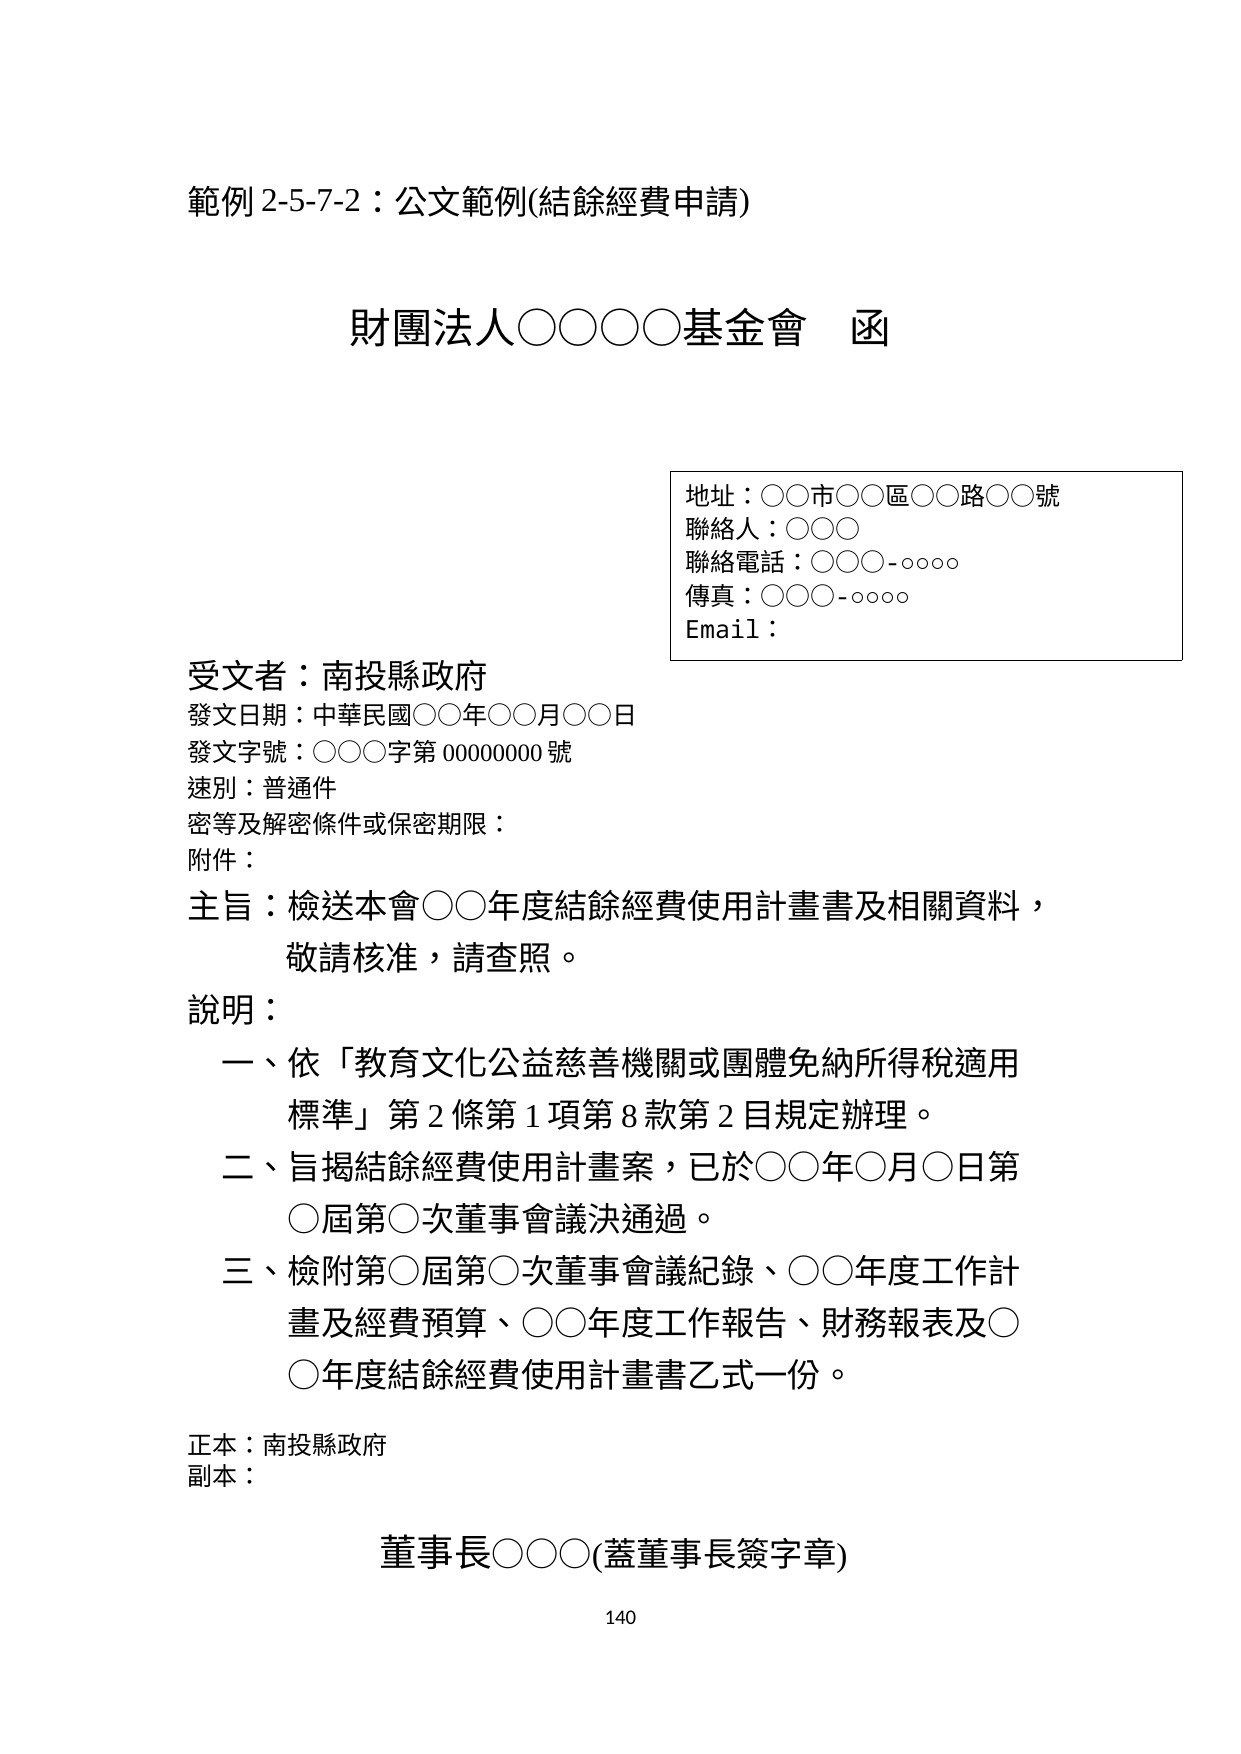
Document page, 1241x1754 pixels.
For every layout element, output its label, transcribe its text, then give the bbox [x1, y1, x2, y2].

text 董事長○○○(蓋董事長簽字章) [187, 1523, 1053, 1577]
text 傳真：○○○-○○○○ [685, 578, 1167, 612]
text 發文字號：○○○字第00000000號 [187, 732, 1053, 768]
text Email： [685, 612, 1167, 645]
text 附件： [187, 841, 1053, 877]
text 發文日期：中華民國○○年○○月○○日 [187, 696, 1053, 732]
text 財團法人○○○○基金會 函 [187, 283, 1053, 346]
text 一、依「教育文化公益慈善機關或團體免納所得稅適用標準」第2條第1項第8款第2目規定辦理。 [221, 1033, 1053, 1137]
text 主旨：檢送本會○○年度結餘經費使用計畫書及相關資料，敬請核准，請查照。 [187, 877, 1053, 981]
text 三、檢附第○屆第○次董事會議紀錄、○○年度工作計畫及經費預算、○○年度工作報告、財務報表及○○年度結餘經費使用計畫書乙式一份。 [221, 1242, 1053, 1398]
text 速別：普通件 [187, 768, 1053, 804]
text 說明： [187, 981, 1053, 1033]
subtitle 範例2-5-7-2：公文範例(結餘經費申請) [187, 158, 1053, 221]
text 受文者：南投縣政府 [187, 658, 548, 696]
text 密等及解密條件或保密期限： [187, 804, 1053, 841]
text 地址：○○市○○區○○路○○號 [685, 478, 1167, 512]
text 二、旨揭結餘經費使用計畫案，已於○○年○月○日第○屆第○次董事會議決通過。 [221, 1137, 1053, 1242]
text 副本： [187, 1460, 1053, 1492]
text 正本：南投縣政府 [187, 1429, 1053, 1460]
text 聯絡電話：○○○-○○○○ [685, 545, 1167, 578]
text 聯絡人：○○○ [685, 512, 1167, 545]
